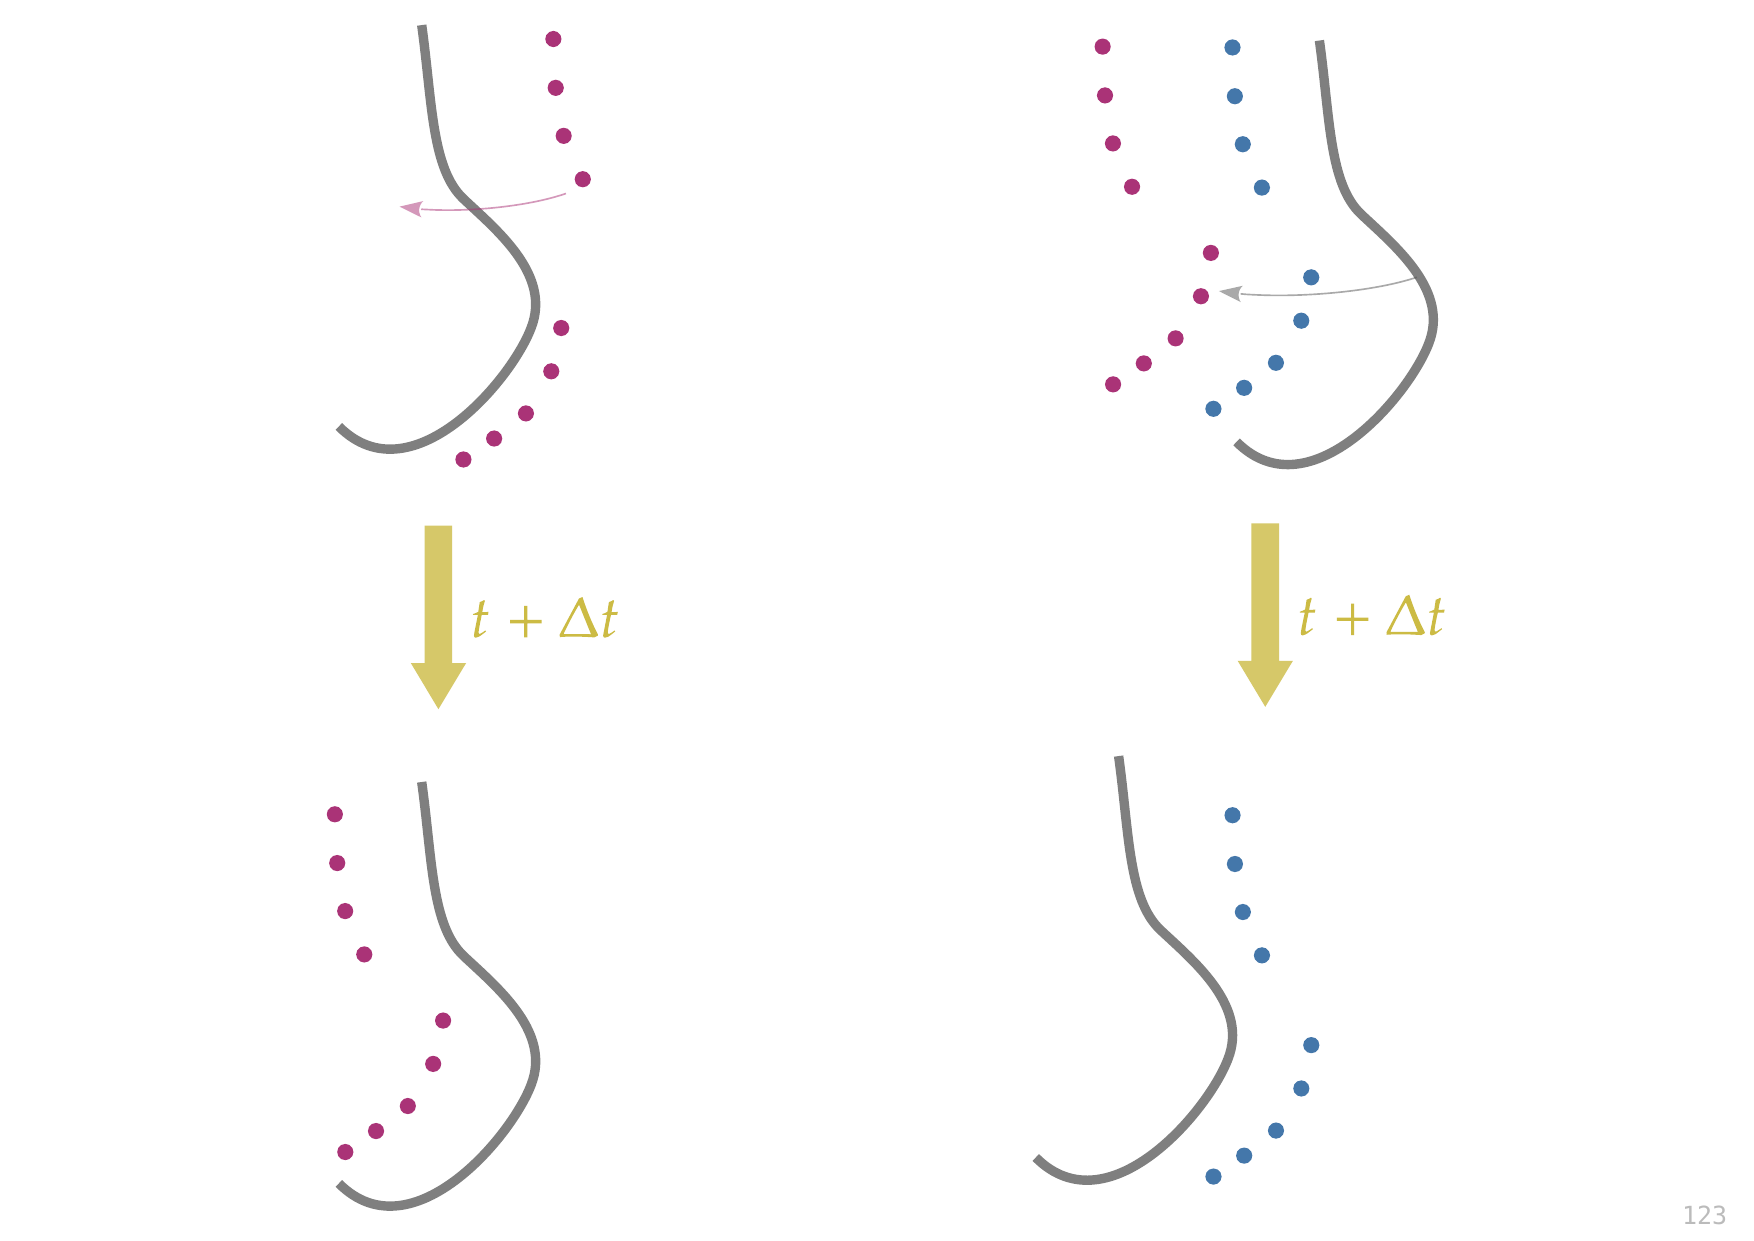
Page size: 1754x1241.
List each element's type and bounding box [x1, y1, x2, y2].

text_box [1293, 1080, 1310, 1097]
text_box [1236, 1147, 1253, 1164]
text_box [1303, 269, 1320, 286]
text_box [547, 79, 564, 96]
text_box [1224, 39, 1241, 56]
text_box [1236, 379, 1253, 396]
text_box [1205, 400, 1222, 417]
text_box [1096, 87, 1114, 104]
text_box [1267, 1122, 1285, 1139]
text_box [326, 806, 343, 823]
text_box [559, 597, 598, 638]
text_box [1123, 178, 1141, 195]
text_box [1104, 376, 1122, 393]
text_box [425, 1055, 442, 1073]
text_box [1226, 88, 1243, 105]
text_box [337, 1143, 354, 1161]
text_box [555, 127, 572, 144]
text_box [545, 30, 562, 48]
text_box [1226, 855, 1244, 873]
text_box [435, 1012, 452, 1029]
text_box [574, 171, 591, 188]
text_box [337, 902, 354, 920]
text_box [455, 451, 472, 468]
text_box [1267, 354, 1285, 371]
text_box [517, 405, 535, 422]
text_box [356, 946, 373, 963]
text_box [1293, 312, 1310, 329]
text_box [602, 600, 618, 638]
text_box [486, 430, 503, 447]
text_box [1336, 603, 1369, 636]
text_box [1303, 1037, 1320, 1054]
text_box [1192, 288, 1210, 305]
text_box [1253, 179, 1271, 196]
text_box [329, 854, 346, 872]
text_box [1299, 597, 1316, 636]
text_box [510, 605, 542, 638]
text_box [367, 1122, 385, 1140]
text_box [472, 600, 489, 638]
text_box [1167, 330, 1184, 347]
text_box [1429, 597, 1445, 636]
text_box [410, 525, 467, 710]
text_box [1224, 807, 1241, 824]
text_box [1104, 135, 1122, 152]
text_box [1202, 244, 1220, 262]
text_box [1135, 355, 1152, 372]
text_box [1094, 38, 1111, 55]
text_box [1234, 903, 1251, 921]
text_box [399, 1097, 416, 1115]
text_box [1205, 1168, 1222, 1185]
text_box [543, 363, 560, 380]
text_box [1237, 523, 1293, 707]
text_box [1253, 947, 1271, 964]
text_box [1234, 136, 1251, 153]
text_box [553, 319, 570, 337]
text_box [1386, 594, 1425, 636]
